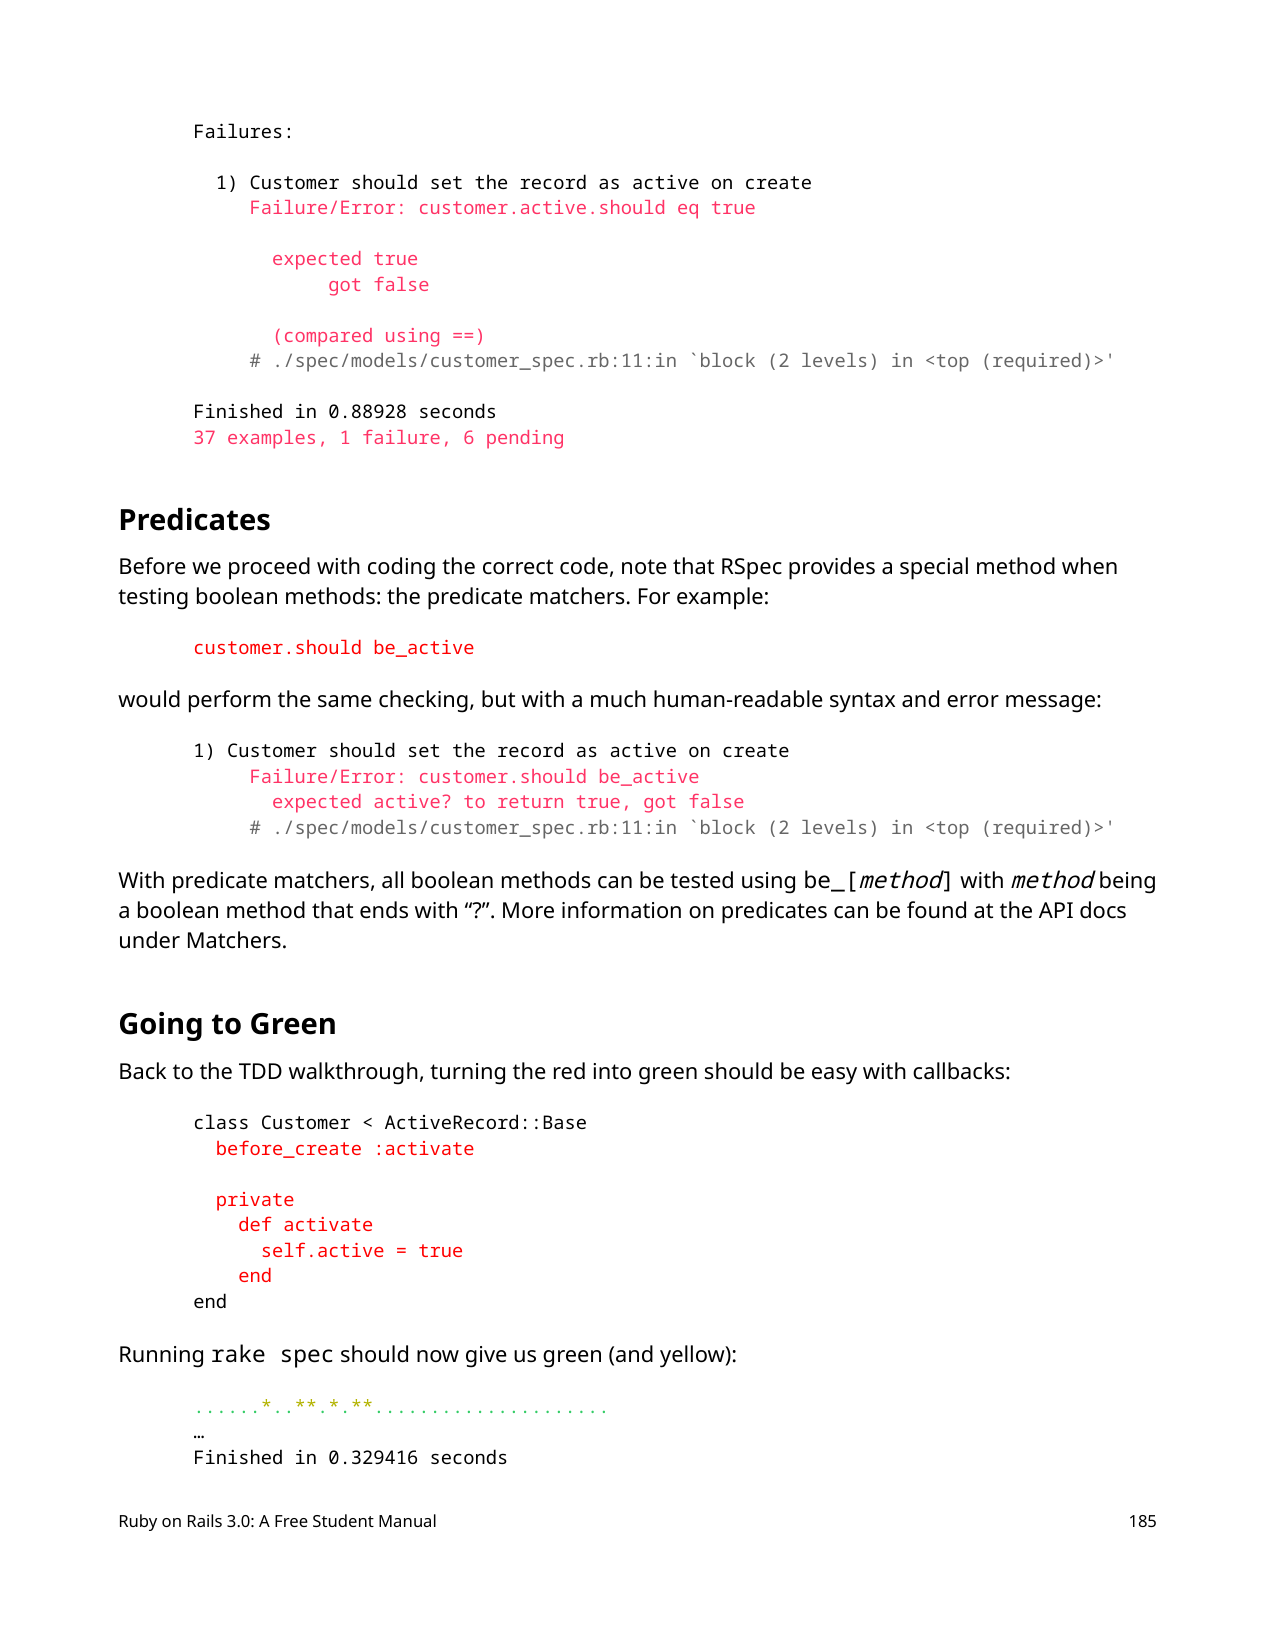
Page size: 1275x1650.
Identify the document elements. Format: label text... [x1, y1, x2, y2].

subtitle Going to Green [118, 1004, 1157, 1043]
text class Customer < ActiveRecord::Base before_create :activate private def activate self.active = true end end [193, 1109, 1157, 1314]
text Back to the TDD walkthrough, turning the red into green should be easy with callbacks: [118, 1056, 1157, 1086]
text With predicate matchers, all boolean methods can be tested using be_[method] with method being a boolean method that ends with “?”. More information on predicates can be found at the API docs under Matchers. [118, 864, 1157, 955]
subtitle Predicates [118, 499, 1157, 538]
text would perform the same checking, but with a much human-readable syntax and error message: [118, 684, 1157, 714]
text Failures: 1) Customer should set the record as active on create Failure/Error: customer.active.should eq true expected true got false (compared using ==) # ./spec/models/customer_spec.rb:11:in `block (2 levels) in <top (required)>' Finished in 0.88928 seconds 37 examples, 1 failure, 6 pending [193, 118, 1157, 450]
text Before we proceed with coding the correct code, note that RSpec provides a special method when testing boolean methods: the predicate matchers. For example: [118, 551, 1157, 611]
text Running rake spec should now give us green (and yellow): [118, 1338, 1157, 1369]
text customer.should be_active [193, 634, 1157, 660]
text 1) Customer should set the record as active on create Failure/Error: customer.should be_active expected active? to return true, got false # ./spec/models/customer_spec.rb:11:in `block (2 levels) in <top (required)>' [193, 738, 1157, 840]
text ......*..**.*.**..................... … Finished in 0.329416 seconds [193, 1393, 1157, 1469]
